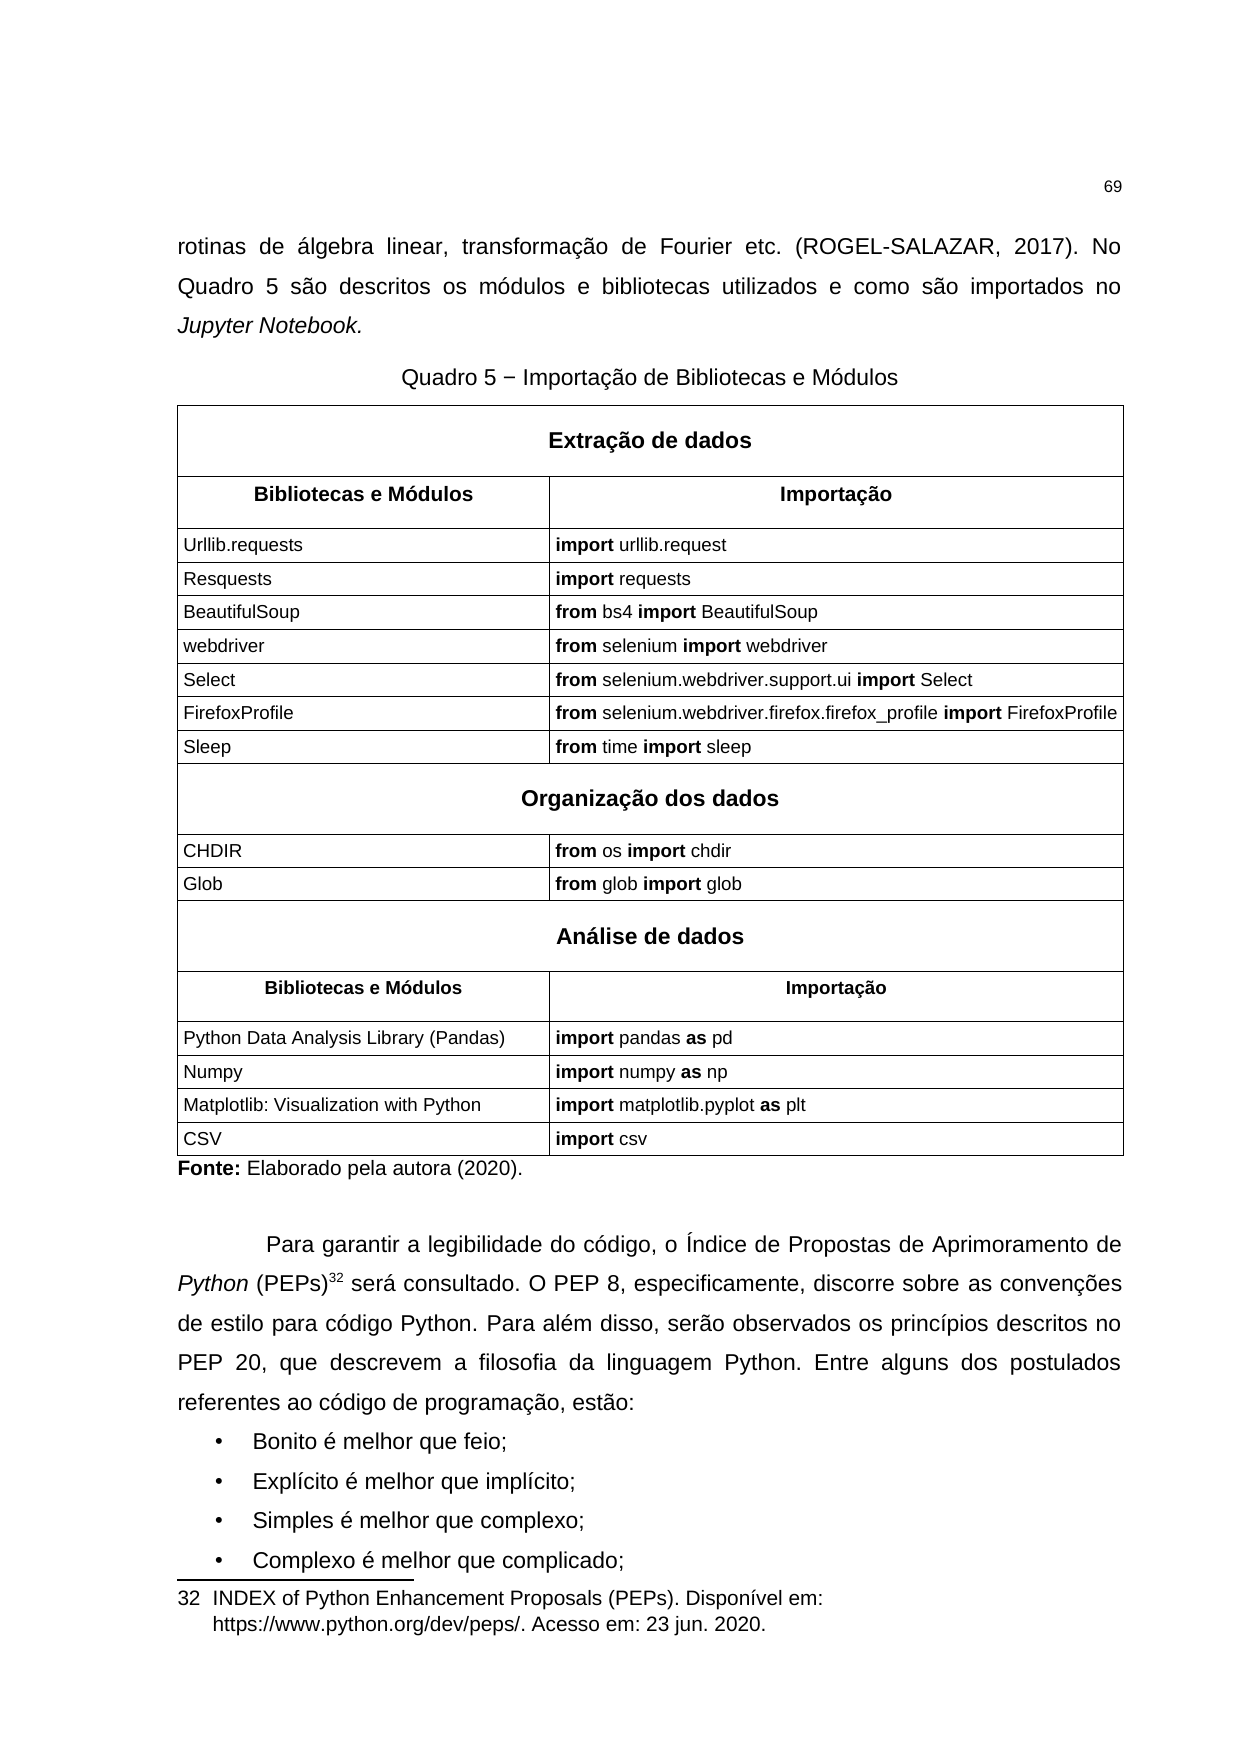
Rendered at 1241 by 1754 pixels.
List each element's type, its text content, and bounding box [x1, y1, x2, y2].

table_cell from glob import glob [550, 868, 1123, 900]
table_cell CSV [178, 1123, 549, 1155]
table_cell Importação [550, 972, 1123, 1021]
table_cell import numpy as np [550, 1056, 1123, 1088]
table_cell from selenium.webdriver.firefox.firefox_profile import FirefoxProfile [550, 697, 1123, 729]
list Simples é melhor que complexo; [215, 1507, 1122, 1533]
table_cell Python Data Analysis Library (Pandas) [178, 1022, 549, 1055]
table_cell from selenium.webdriver.support.ui import Select [550, 664, 1123, 696]
table_cell Glob [178, 868, 549, 900]
table_cell import pandas as pd [550, 1022, 1123, 1055]
table_cell from os import chdir [550, 835, 1123, 867]
table_cell CHDIR [178, 835, 549, 867]
table_cell BeautifulSoup [178, 596, 549, 629]
table_cell import urllib.request [550, 529, 1123, 562]
table_cell Importação [550, 477, 1123, 528]
table_cell Bibliotecas e Módulos [178, 972, 549, 1021]
table_cell from bs4 import BeautifulSoup [550, 596, 1123, 629]
table_cell Matplotlib: Visualization with Python [178, 1089, 549, 1122]
list Bonito é melhor que feio; [215, 1428, 1122, 1454]
table_cell from time import sleep [550, 731, 1123, 763]
table_cell import matplotlib.pyplot as plt [550, 1089, 1123, 1122]
table_cell Sleep [178, 731, 549, 763]
table_cell Select [178, 664, 549, 696]
table_cell import csv [550, 1123, 1123, 1155]
table_cell from selenium import webdriver [550, 630, 1123, 662]
table_cell Organização dos dados [178, 764, 1123, 834]
table_cell FirefoxProfile [178, 697, 549, 729]
text Fonte: Elaborado pela autora (2020). [177, 1156, 1122, 1179]
text Quadro 5 − Importação de Bibliotecas e Módulos [177, 364, 1122, 391]
table_cell Bibliotecas e Módulos [178, 477, 549, 528]
text rotinas de álgebra linear, transformação de Fourier etc. (ROGEL-SALAZAR, 2017). No Quadro 5 são descritos os módulos e bibliotecas utilizados e como são importados no Jupyter Notebook. [177, 233, 1122, 339]
table_header Extração de dados [178, 406, 1123, 476]
text Para garantir a legibilidade do código, o Índice de Propostas de Aprimoramento de Python (PEPs) será consultado. O PEP 8, especificamente, discorre sobre as convenções de estilo para código Python. Para além disso, serão observados os princípios descritos no PEP 20, que descrevem a filosofia da linguagem Python. Entre alguns dos postulados referentes ao código de programação, estão: [177, 1231, 1122, 1415]
table_cell Urllib.requests [178, 529, 549, 562]
table_cell webdriver [178, 630, 549, 662]
table_cell Resquests [178, 563, 549, 595]
table_cell Numpy [178, 1056, 549, 1088]
table_cell Análise de dados [178, 901, 1123, 971]
list Explícito é melhor que implícito; [215, 1468, 1122, 1494]
text INDEX of Python Enhancement Proposals (PEPs). Disponível em: https://www.python.org/dev/peps/. Acesso em: 23 jun. 2020. [177, 1586, 1122, 1636]
list Complexo é melhor que complicado; [215, 1547, 1122, 1573]
table_cell import requests [550, 563, 1123, 595]
